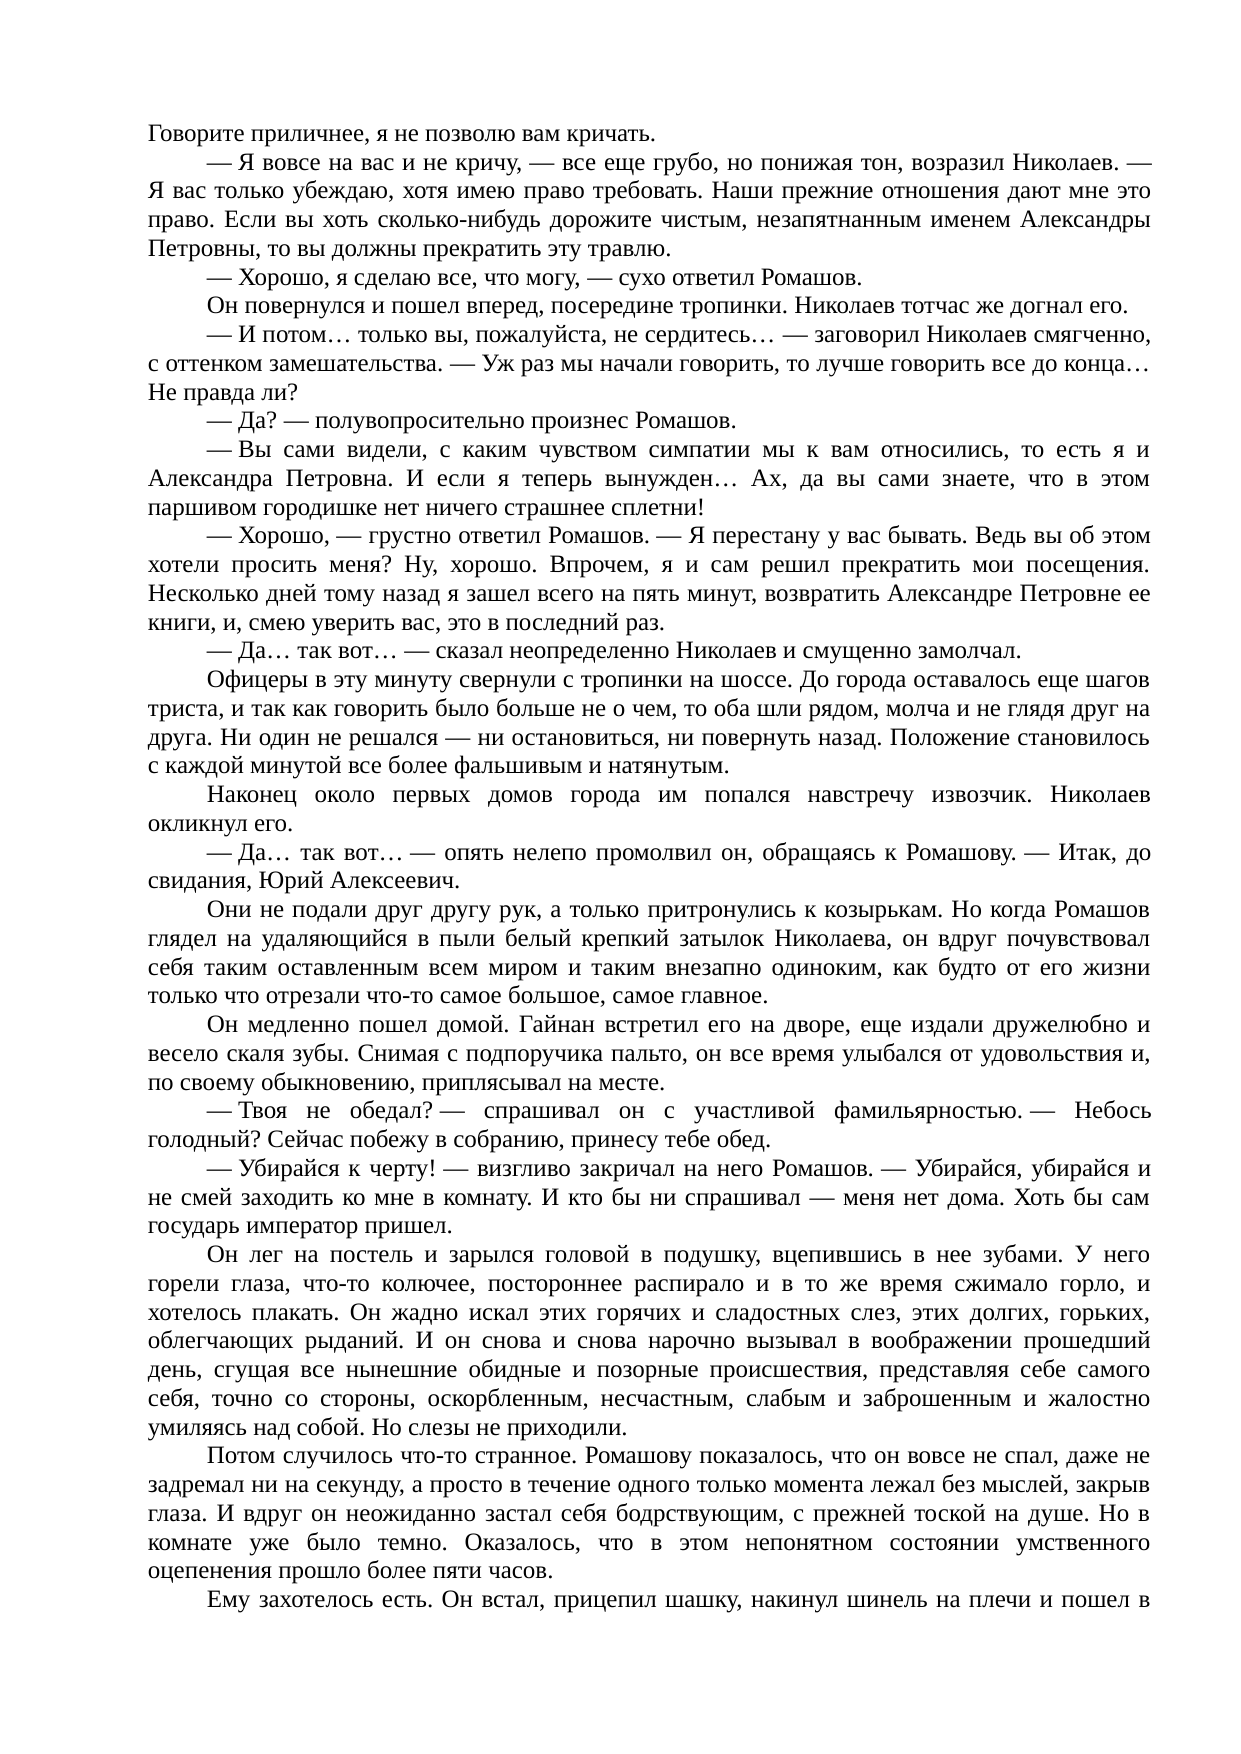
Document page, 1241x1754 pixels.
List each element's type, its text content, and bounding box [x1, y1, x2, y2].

text — Вы сами видели, с каким чувством симпатии мы к вам относились, то есть я и Александра Петровна. И если я теперь вынужден… Ах, да вы сами знаете, что в этом паршивом городишке нет ничего страшнее сплетни! [148, 434, 1152, 521]
text — Убирайся к черту! — визгливо закричал на него Ромашов. — Убирайся, убирайся и не смей заходить ко мне в комнату. И кто бы ни спрашивал — меня нет дома. Хоть бы сам государь император пришел. [148, 1153, 1152, 1239]
text — И потом… только вы, пожалуйста, не сердитесь… — заговорил Николаев смягченно, с оттенком замешательства. — Уж раз мы начали говорить, то лучше говорить все до конца… Не правда ли? [148, 319, 1152, 406]
text — Да? — полувопросительно произнес Ромашов. [148, 406, 1152, 434]
text — Твоя не обедал? — спрашивал он с участливой фамильярностью. — Небось голодный? Сейчас побежу в собранию, принесу тебе обед. [148, 1096, 1152, 1153]
text Он медленно пошел домой. Гайнан встретил его на дворе, еще издали дружелюбно и весело скаля зубы. Снимая с подпоручика пальто, он все время улыбался от удовольствия и, по своему обыкновению, приплясывал на месте. [148, 1009, 1152, 1096]
text Потом случилось что-то странное. Ромашову показалось, что он вовсе не спал, даже не задремал ни на секунду, а просто в течение одного только момента лежал без мыслей, закрыв глаза. И вдруг он неожиданно застал себя бодрствующим, с прежней тоской на душе. Но в комнате уже было темно. Оказалось, что в этом непонятном состоянии умственного оцепенения прошло более пяти часов. [148, 1441, 1152, 1584]
text — Да… так вот… — опять нелепо промолвил он, обращаясь к Ромашову. — Итак, до свидания, Юрий Алексеевич. [148, 837, 1152, 894]
text Он повернулся и пошел вперед, посередине тропинки. Николаев тотчас же догнал его. [148, 291, 1152, 319]
text Он лег на постель и зарылся головой в подушку, вцепившись в нее зубами. У него горели глаза, что-то колючее, постороннее распирало и в то же время сжимало горло, и хотелось плакать. Он жадно искал этих горячих и сладостных слез, этих долгих, горьких, облегчающих рыданий. И он снова и снова нарочно вызывал в воображении прошедший день, сгущая все нынешние обидные и позорные происшествия, представляя себе самого себя, точно со стороны, оскорбленным, несчастным, слабым и заброшенным и жалостно умиляясь над собой. Но слезы не приходили. [148, 1239, 1152, 1441]
text Офицеры в эту минуту свернули с тропинки на шоссе. До города оставалось еще шагов триста, и так как говорить было больше не о чем, то оба шли рядом, молча и не глядя друг на друга. Ни один не решался — ни остановиться, ни повернуть назад. Положение становилось с каждой минутой все более фальшивым и натянутым. [148, 664, 1152, 779]
text — Да… так вот… — сказал неопределенно Николаев и смущенно замолчал. [148, 636, 1152, 664]
text — Я вовсе на вас и не кричу, — все еще грубо, но понижая тон, возразил Николаев. — Я вас только убеждаю, хотя имею право требовать. Наши прежние отношения дают мне это право. Если вы хоть сколько-нибудь дорожите чистым, незапятнанным именем Александры Петровны, то вы должны прекратить эту травлю. [148, 147, 1152, 262]
text Ему захотелось есть. Он встал, прицепил шашку, накинул шинель на плечи и пошел в [148, 1584, 1152, 1613]
text — Хорошо, — грустно ответил Ромашов. — Я перестану у вас бывать. Ведь вы об этом хотели просить меня? Ну, хорошо. Впрочем, я и сам решил прекратить мои посещения. Несколько дней тому назад я зашел всего на пять минут, возвратить Александре Петровне ее книги, и, смею уверить вас, это в последний раз. [148, 521, 1152, 636]
text Они не подали друг другу рук, а только притронулись к козырькам. Но когда Ромашов глядел на удаляющийся в пыли белый крепкий затылок Николаева, он вдруг почувствовал себя таким оставленным всем миром и таким внезапно одиноким, как будто от его жизни только что отрезали что-то самое большое, самое главное. [148, 894, 1152, 1009]
text Наконец около первых домов города им попался навстречу извозчик. Николаев окликнул его. [148, 779, 1152, 837]
text Говорите приличнее, я не позволю вам кричать. [148, 118, 1152, 147]
text — Хорошо, я сделаю все, что могу, — сухо ответил Ромашов. [148, 262, 1152, 291]
